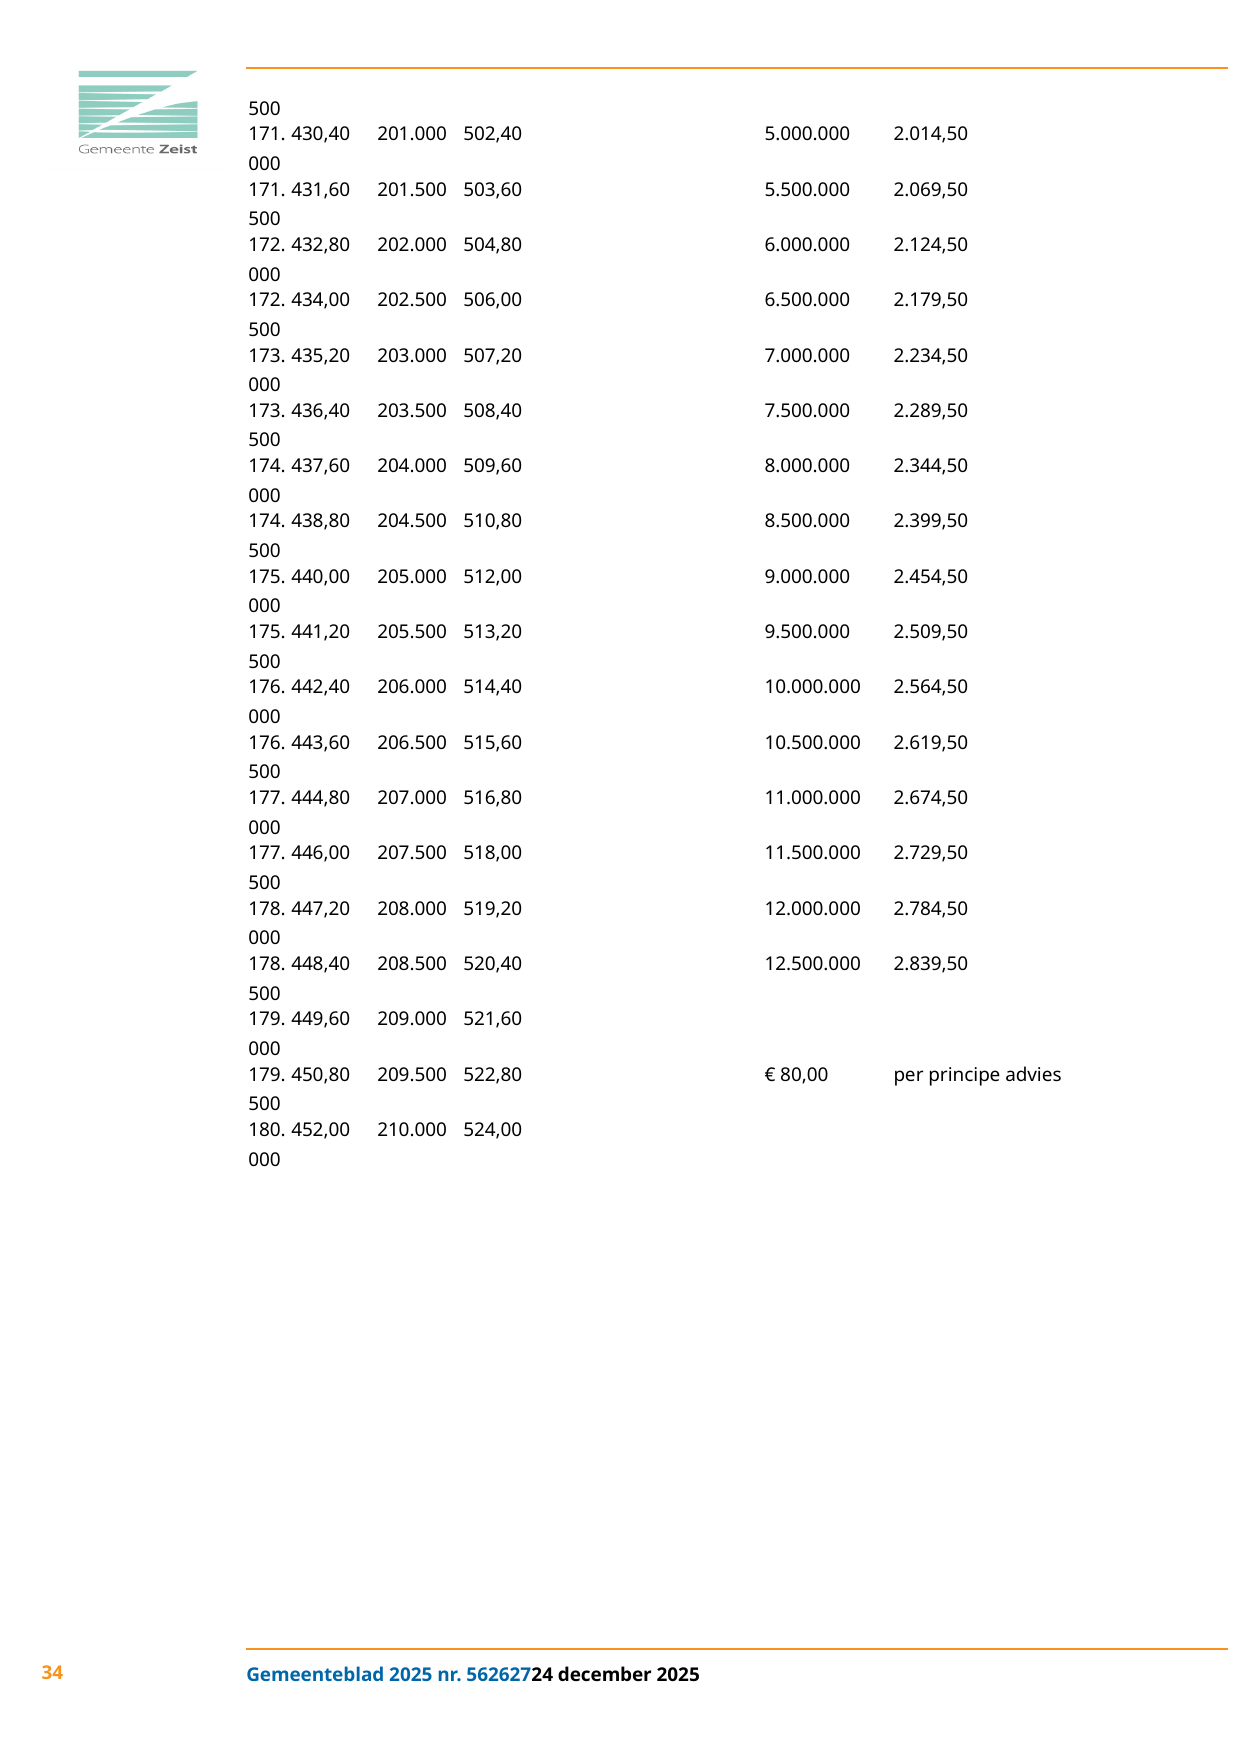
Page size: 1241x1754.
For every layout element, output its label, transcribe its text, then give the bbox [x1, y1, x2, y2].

table_cell [1023, 784, 1065, 839]
table_cell [549, 840, 635, 895]
table_cell [635, 784, 721, 839]
table_cell [1023, 729, 1065, 784]
table_cell 510,80 [463, 508, 549, 563]
table_cell 521,60 [463, 1006, 549, 1061]
picture [41, 47, 231, 172]
table_cell [635, 397, 721, 452]
table_cell [1065, 784, 1108, 839]
table_cell 202.000 [377, 231, 463, 286]
table_cell 513,20 [463, 618, 549, 674]
table_cell 207.000 [377, 784, 463, 839]
table_cell [549, 950, 635, 1006]
table_cell [721, 563, 764, 618]
table_cell 519,20 [463, 895, 549, 950]
table_cell [635, 176, 721, 231]
table_cell 176.000 [248, 674, 291, 729]
table_cell 173.000 [248, 342, 291, 397]
table_cell [635, 729, 721, 784]
table_cell [1023, 286, 1065, 342]
table_cell 5.000.000 [764, 121, 893, 176]
table_cell 202.500 [377, 286, 463, 342]
table_cell 171.500 [248, 176, 291, 231]
table_cell [635, 563, 721, 618]
table_cell 12.500.000 [764, 950, 893, 1006]
table_cell 2.014,50 [893, 121, 1022, 176]
table_cell 172.000 [248, 231, 291, 286]
table_cell [1065, 563, 1108, 618]
table_cell 176.500 [248, 729, 291, 784]
table_cell 437,60 [291, 453, 377, 508]
table_cell 8.000.000 [764, 453, 893, 508]
table_cell 173.500 [248, 397, 291, 452]
table_cell 509,60 [463, 453, 549, 508]
table_cell 442,40 [291, 674, 377, 729]
table_cell 12.000.000 [764, 895, 893, 950]
table_cell 8.500.000 [764, 508, 893, 563]
table_cell 516,80 [463, 784, 549, 839]
table_cell 205.000 [377, 563, 463, 618]
table_cell [893, 1006, 1022, 1061]
table_cell 201.500 [377, 176, 463, 231]
table_cell 514,40 [463, 674, 549, 729]
table_cell 2.179,50 [893, 286, 1022, 342]
table_cell [721, 895, 764, 950]
table_cell [721, 950, 764, 1006]
table_cell 2.509,50 [893, 618, 1022, 674]
table_cell 207.500 [377, 840, 463, 895]
table_cell [893, 1116, 1022, 1171]
table_cell [549, 508, 635, 563]
table_cell [1023, 397, 1065, 452]
table_cell [721, 176, 764, 231]
table_cell [1065, 674, 1108, 729]
table_cell [635, 508, 721, 563]
table_cell [549, 286, 635, 342]
table_cell [635, 895, 721, 950]
table_cell 206.000 [377, 674, 463, 729]
table_cell 201.000 [377, 121, 463, 176]
table_cell [549, 895, 635, 950]
table_cell [1023, 1006, 1065, 1061]
table_cell 522,80 [463, 1061, 549, 1116]
table_cell 515,60 [463, 729, 549, 784]
table_cell [1023, 674, 1065, 729]
table_cell [549, 342, 635, 397]
table_cell [635, 674, 721, 729]
table_cell [1023, 840, 1065, 895]
table_cell 440,00 [291, 563, 377, 618]
table_cell [764, 1006, 893, 1061]
table_cell [1065, 176, 1108, 231]
table_cell [463, 95, 549, 121]
table_cell [1065, 453, 1108, 508]
table_cell 210.000 [377, 1116, 463, 1171]
table_cell [1065, 342, 1108, 397]
table_cell 2.674,50 [893, 784, 1022, 839]
table_cell 447,20 [291, 895, 377, 950]
table_cell [1023, 453, 1065, 508]
table_cell 209.000 [377, 1006, 463, 1061]
table_cell [721, 286, 764, 342]
table_cell 2.839,50 [893, 950, 1022, 1006]
table_cell 434,00 [291, 286, 377, 342]
table_cell 438,80 [291, 508, 377, 563]
table_cell [721, 231, 764, 286]
table_cell [721, 342, 764, 397]
table_cell [635, 342, 721, 397]
table_cell 2.344,50 [893, 453, 1022, 508]
table_cell [721, 1116, 764, 1171]
table_cell 9.500.000 [764, 618, 893, 674]
table_cell [549, 1116, 635, 1171]
table_cell [1023, 95, 1065, 121]
table_cell 174.000 [248, 453, 291, 508]
table_cell 2.784,50 [893, 895, 1022, 950]
table_cell 175.000 [248, 563, 291, 618]
table_cell [635, 231, 721, 286]
table_cell [1065, 508, 1108, 563]
table_cell 452,00 [291, 1116, 377, 1171]
table_cell 178.500 [248, 950, 291, 1006]
table_cell 2.399,50 [893, 508, 1022, 563]
table_cell 504,80 [463, 231, 549, 286]
table_cell 203.500 [377, 397, 463, 452]
table_cell [549, 121, 635, 176]
table_cell 2.564,50 [893, 674, 1022, 729]
table_cell [549, 176, 635, 231]
table_cell 9.000.000 [764, 563, 893, 618]
table_cell [549, 231, 635, 286]
table_cell 172.500 [248, 286, 291, 342]
table_cell [721, 840, 764, 895]
table_cell 10.000.000 [764, 674, 893, 729]
table_cell [377, 95, 463, 121]
table_cell [1065, 121, 1108, 176]
table_cell 512,00 [463, 563, 549, 618]
table_cell 2.619,50 [893, 729, 1022, 784]
table_cell 204.000 [377, 453, 463, 508]
table_cell 10.500.000 [764, 729, 893, 784]
table_cell [1023, 176, 1065, 231]
table_cell 208.500 [377, 950, 463, 1006]
table_cell 443,60 [291, 729, 377, 784]
table_cell 431,60 [291, 176, 377, 231]
table_cell [549, 397, 635, 452]
table_cell 177.000 [248, 784, 291, 839]
table_cell [1023, 895, 1065, 950]
table_cell € 80,00 [764, 1061, 893, 1116]
table_cell 503,60 [463, 176, 549, 231]
table_cell 209.500 [377, 1061, 463, 1116]
table_cell [1023, 618, 1065, 674]
table_cell 508,40 [463, 397, 549, 452]
table_cell [635, 950, 721, 1006]
table_cell 174.500 [248, 508, 291, 563]
table_cell [635, 453, 721, 508]
table_cell 448,40 [291, 950, 377, 1006]
table_cell 444,80 [291, 784, 377, 839]
table_cell 6.500.000 [764, 286, 893, 342]
table_cell [549, 618, 635, 674]
table_cell [721, 95, 764, 121]
table_cell [1065, 840, 1108, 895]
table_cell [635, 1061, 721, 1116]
table_cell 6.000.000 [764, 231, 893, 286]
table_cell [893, 95, 1022, 121]
table_cell 507,20 [463, 342, 549, 397]
table_cell 175.500 [248, 618, 291, 674]
table_cell [721, 453, 764, 508]
table_cell [764, 1116, 893, 1171]
table_cell 178.000 [248, 895, 291, 950]
table_cell [1065, 1061, 1108, 1116]
table_cell 179.000 [248, 1006, 291, 1061]
table_cell [721, 729, 764, 784]
table_cell 436,40 [291, 397, 377, 452]
table_cell [635, 1006, 721, 1061]
table_cell [549, 1006, 635, 1061]
table_cell 520,40 [463, 950, 549, 1006]
table_cell 506,00 [463, 286, 549, 342]
table_cell [549, 453, 635, 508]
table_cell [549, 1061, 635, 1116]
table_cell 435,20 [291, 342, 377, 397]
table_cell 2.454,50 [893, 563, 1022, 618]
table_cell [291, 95, 377, 121]
table_cell 208.000 [377, 895, 463, 950]
table_cell 2.289,50 [893, 397, 1022, 452]
table_cell 206.500 [377, 729, 463, 784]
table_cell [1065, 1116, 1108, 1171]
table_cell [549, 563, 635, 618]
table_cell [721, 1006, 764, 1061]
table_cell [721, 121, 764, 176]
table_cell 500 [248, 95, 291, 121]
table_cell [1065, 231, 1108, 286]
table_cell 171.000 [248, 121, 291, 176]
table_cell [1065, 397, 1108, 452]
table_cell [764, 95, 893, 121]
table_cell [635, 840, 721, 895]
table_cell 432,80 [291, 231, 377, 286]
table_cell [1023, 563, 1065, 618]
table_cell 450,80 [291, 1061, 377, 1116]
table_cell 449,60 [291, 1006, 377, 1061]
table_cell 2.124,50 [893, 231, 1022, 286]
table_cell [1023, 342, 1065, 397]
table_cell [635, 1116, 721, 1171]
table_cell [549, 729, 635, 784]
table_cell [1065, 950, 1108, 1006]
table_cell [721, 508, 764, 563]
table_cell [721, 397, 764, 452]
table_cell [1065, 1006, 1108, 1061]
table_cell 518,00 [463, 840, 549, 895]
table_cell 5.500.000 [764, 176, 893, 231]
table_cell [1065, 729, 1108, 784]
table_cell 2.069,50 [893, 176, 1022, 231]
table_cell 524,00 [463, 1116, 549, 1171]
table_cell 203.000 [377, 342, 463, 397]
table_cell [1023, 231, 1065, 286]
table_cell [635, 95, 721, 121]
table_cell 180.000 [248, 1116, 291, 1171]
table_cell [721, 784, 764, 839]
table_cell [721, 674, 764, 729]
table_cell [1065, 618, 1108, 674]
table_cell [635, 121, 721, 176]
table_cell 205.500 [377, 618, 463, 674]
table_cell 177.500 [248, 840, 291, 895]
table_cell [1065, 95, 1108, 121]
table_cell 179.500 [248, 1061, 291, 1116]
table_cell [721, 1061, 764, 1116]
table_cell [635, 286, 721, 342]
table_cell per principe advies [893, 1061, 1065, 1116]
table_cell 2.234,50 [893, 342, 1022, 397]
table_cell 446,00 [291, 840, 377, 895]
table_cell [549, 674, 635, 729]
table_cell [549, 95, 635, 121]
table_cell [549, 784, 635, 839]
table_cell 502,40 [463, 121, 549, 176]
table_cell 11.000.000 [764, 784, 893, 839]
table_cell 7.500.000 [764, 397, 893, 452]
table_cell [1065, 895, 1108, 950]
table_cell [1023, 508, 1065, 563]
table_cell [721, 618, 764, 674]
table_cell 204.500 [377, 508, 463, 563]
table_cell 11.500.000 [764, 840, 893, 895]
table_cell [1023, 950, 1065, 1006]
table_cell [1023, 121, 1065, 176]
table_cell [635, 618, 721, 674]
table_cell 2.729,50 [893, 840, 1022, 895]
table_cell [1023, 1116, 1065, 1171]
table_cell 7.000.000 [764, 342, 893, 397]
table_cell 441,20 [291, 618, 377, 674]
table_cell [1065, 286, 1108, 342]
table_cell 430,40 [291, 121, 377, 176]
